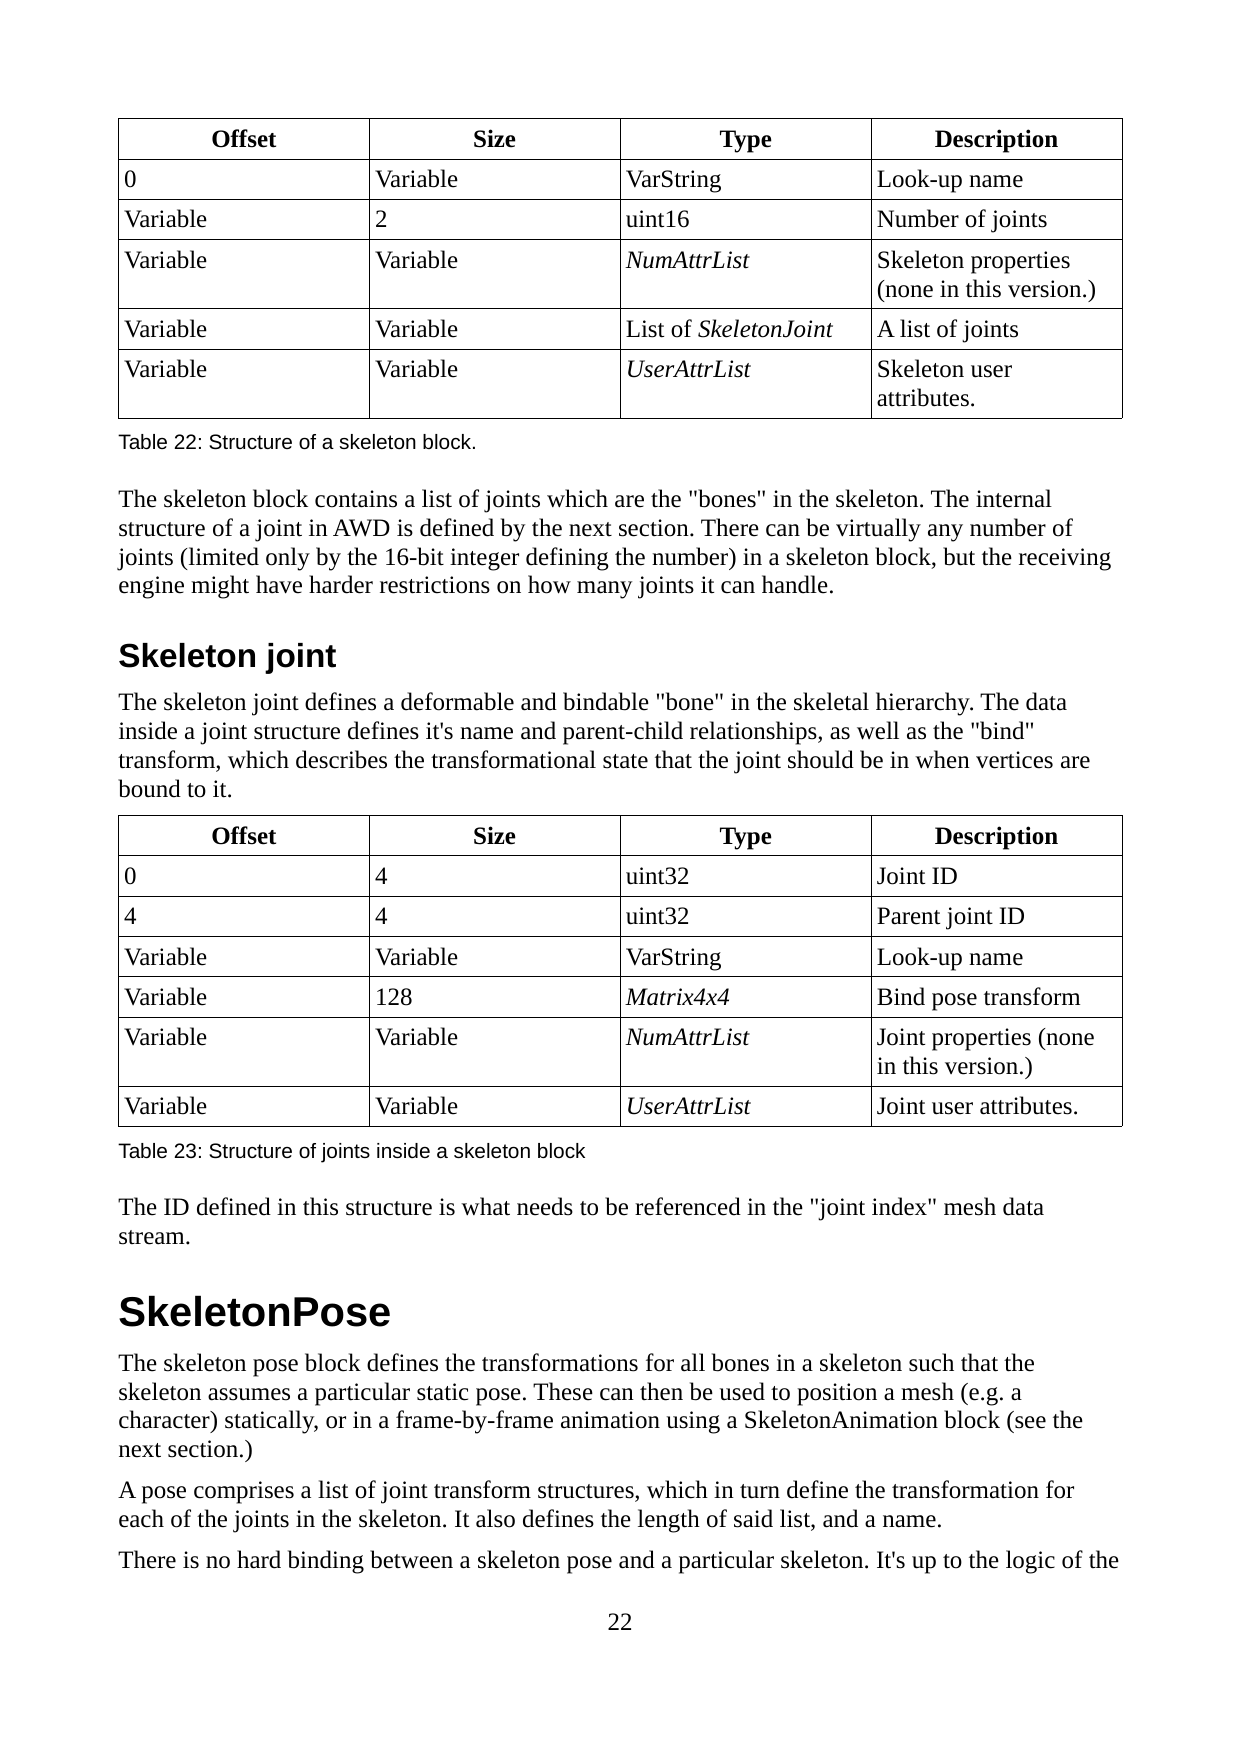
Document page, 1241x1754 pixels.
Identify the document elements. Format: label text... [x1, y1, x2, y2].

table_cell Variable [370, 309, 620, 348]
text There is no hard binding between a skeleton pose and a particular skeleton. It's up to the logic of the [118, 1545, 1122, 1574]
table_cell Variable [370, 240, 620, 308]
table_cell Variable [119, 350, 369, 417]
table_cell Variable [119, 309, 369, 348]
table_cell Variable [119, 1018, 369, 1086]
table_cell Variable [119, 1087, 369, 1126]
text Table 22: Structure of a skeleton block. [118, 430, 1122, 454]
table_cell Variable [119, 937, 369, 976]
table_cell Variable [370, 160, 620, 199]
table_cell 4 [370, 897, 620, 936]
table_cell Variable [370, 937, 620, 976]
text The skeleton pose block defines the transformations for all bones in a skeleton such that the skeleton assumes a particular static pose. These can then be used to position a mesh (e.g. a character) statically, or in a frame-by-frame animation using a SkeletonAnimation block (see the next section.) [118, 1348, 1122, 1463]
table_cell Number of joints [872, 200, 1122, 239]
table_cell Variable [370, 350, 620, 417]
table_header Description [872, 119, 1122, 158]
table_cell Bind pose transform [872, 977, 1122, 1017]
table_cell Variable [119, 200, 369, 239]
table_cell Joint properties (none in this version.) [872, 1018, 1122, 1086]
table_header Size [370, 119, 620, 158]
table_cell Variable [370, 1087, 620, 1126]
table_cell uint16 [621, 200, 871, 239]
table_cell Matrix4x4 [621, 977, 871, 1017]
text The skeleton joint defines a deformable and bindable "bone" in the skeletal hierarchy. The data inside a joint structure defines it's name and parent-child relationships, as well as the "bind" transform, which describes the transformational state that the joint should be in when vertices are bound to it. [118, 687, 1122, 802]
table_cell 4 [119, 897, 369, 936]
table_cell List of SkeletonJoint [621, 309, 871, 348]
text The ID defined in this structure is what needs to be referenced in the "joint index" mesh data stream. [118, 1192, 1122, 1250]
table_cell VarString [621, 160, 871, 199]
table_cell UserAttrList [621, 350, 871, 417]
table_cell 0 [119, 856, 369, 896]
table_cell A list of joints [872, 309, 1122, 348]
table_cell uint32 [621, 897, 871, 936]
table_cell 128 [370, 977, 620, 1017]
table_header Type [621, 119, 871, 158]
table_cell NumAttrList [621, 1018, 871, 1086]
table_header Description [872, 816, 1122, 855]
subtitle Skeleton joint [118, 637, 1122, 675]
subtitle SkeletonPose [118, 1287, 1122, 1335]
table_cell NumAttrList [621, 240, 871, 308]
table_cell VarString [621, 937, 871, 976]
table_cell 4 [370, 856, 620, 896]
text The skeleton block contains a list of joints which are the "bones" in the skeleton. The internal structure of a joint in AWD is defined by the next section. There can be virtually any number of joints (limited only by the 16-bit integer defining the number) in a skeleton block, but the receiving engine might have harder restrictions on how many joints it can handle. [118, 484, 1122, 599]
text Table 23: Structure of joints inside a skeleton block [118, 1138, 1122, 1162]
table_cell Skeleton properties (none in this version.) [872, 240, 1122, 308]
table_cell Parent joint ID [872, 897, 1122, 936]
table_cell Skeleton user attributes. [872, 350, 1122, 417]
table_cell Variable [119, 240, 369, 308]
table_cell Look-up name [872, 160, 1122, 199]
table_cell Variable [370, 1018, 620, 1086]
table_cell Joint user attributes. [872, 1087, 1122, 1126]
table_cell uint32 [621, 856, 871, 896]
table_header Size [370, 816, 620, 855]
table_header Offset [119, 119, 369, 158]
table_cell Joint ID [872, 856, 1122, 896]
table_header Offset [119, 816, 369, 855]
table_cell Look-up name [872, 937, 1122, 976]
table_cell 2 [370, 200, 620, 239]
table_header Type [621, 816, 871, 855]
table_cell UserAttrList [621, 1087, 871, 1126]
text A pose comprises a list of joint transform structures, which in turn define the transformation for each of the joints in the skeleton. It also defines the length of said list, and a name. [118, 1475, 1122, 1533]
table_cell 0 [119, 160, 369, 199]
table_cell Variable [119, 977, 369, 1017]
